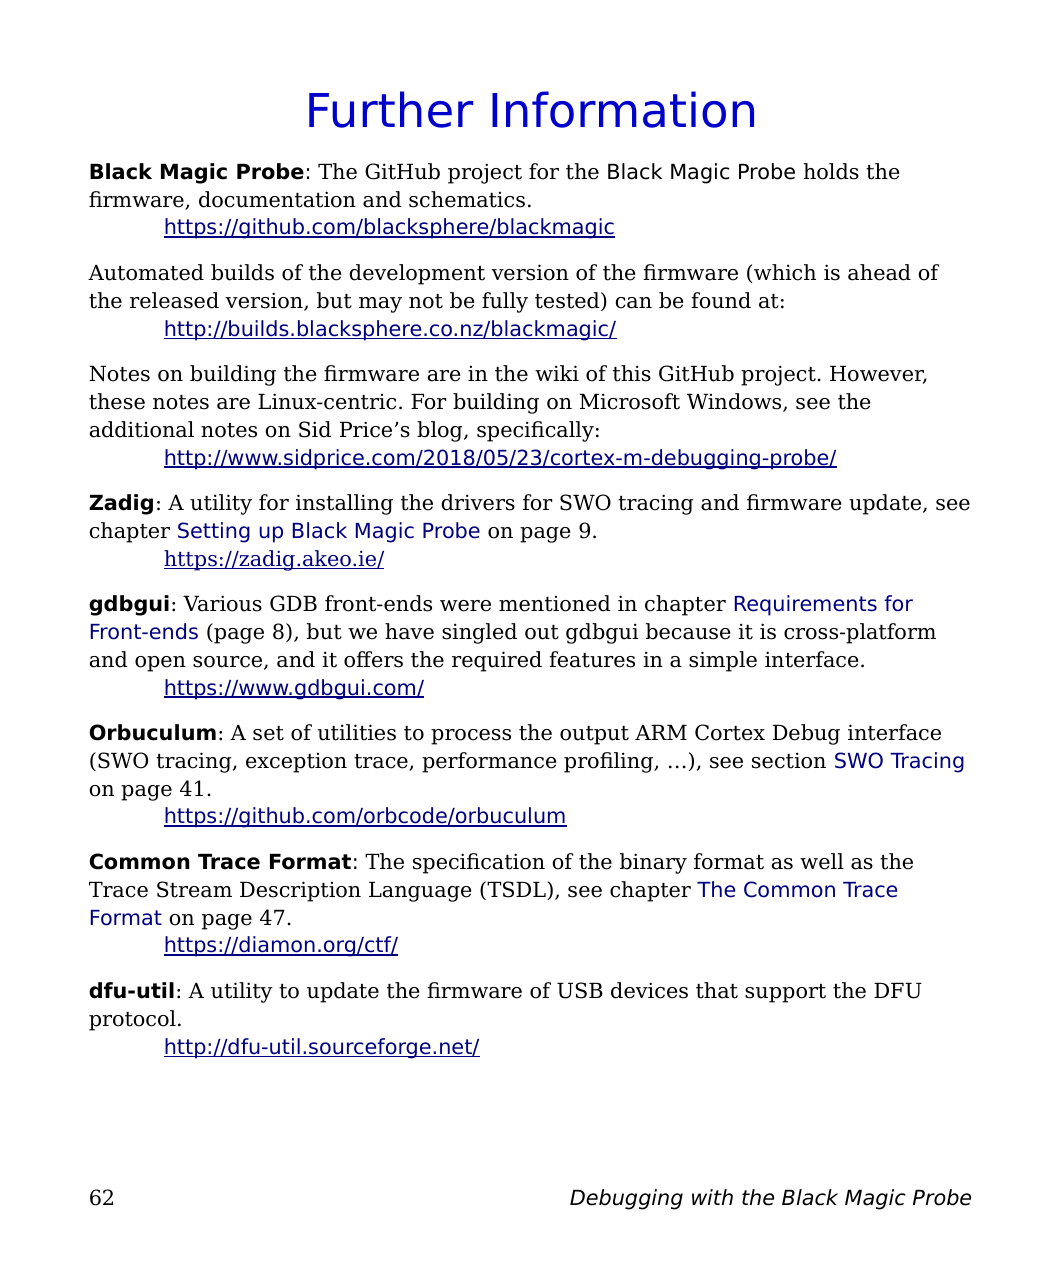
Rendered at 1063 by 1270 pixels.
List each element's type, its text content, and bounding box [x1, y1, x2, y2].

text Common Trace Format: The specification of the binary format as well as the Trace Stream Description Language (TSDL), see chapter The Common Trace Format on page 47. https://diamon.org/ctf/ [88, 850, 974, 958]
text Notes on building the firmware are in the wiki of this GitHub project. However, these notes are Linux-centric. For building on Microsoft Windows, see the additional notes on Sid Price’s blog, specifically: http://www.sidprice.com/2018/05/23/cortex-m-debugging-probe/ [88, 362, 974, 470]
text Orbuculum: A set of utilities to process the output ARM Cortex Debug interface (SWO tracing, exception trace, performance profiling, …), see section SWO Tracing on page 41. https://github.com/orbcode/orbuculum [88, 721, 974, 829]
subtitle Further Information [88, 84, 974, 138]
text dfu-util: A utility to update the firmware of USB devices that support the DFU protocol. http://dfu-util.sourceforge.net/ [88, 979, 974, 1059]
text gdbgui: Various GDB front-ends were mentioned in chapter Requirements for Front-ends (page 8), but we have singled out gdbgui because it is cross-platform and open source, and it offers the required features in a simple interface. https://www.gdbgui.com/ [88, 592, 974, 700]
text Zadig: A utility for installing the drivers for SWO tracing and firmware update, see chapter Setting up Black Magic Probe on page 9. https://zadig.akeo.ie/ [88, 491, 974, 571]
text Black Magic Probe: The GitHub project for the Black Magic Probe holds the firmware, documentation and schematics. https://github.com/blacksphere/blackmagic [88, 160, 974, 240]
text Automated builds of the development version of the firmware (which is ahead of the released version, but may not be fully tested) can be found at: http://builds.blacksphere.co.nz/blackmagic/ [88, 261, 974, 341]
